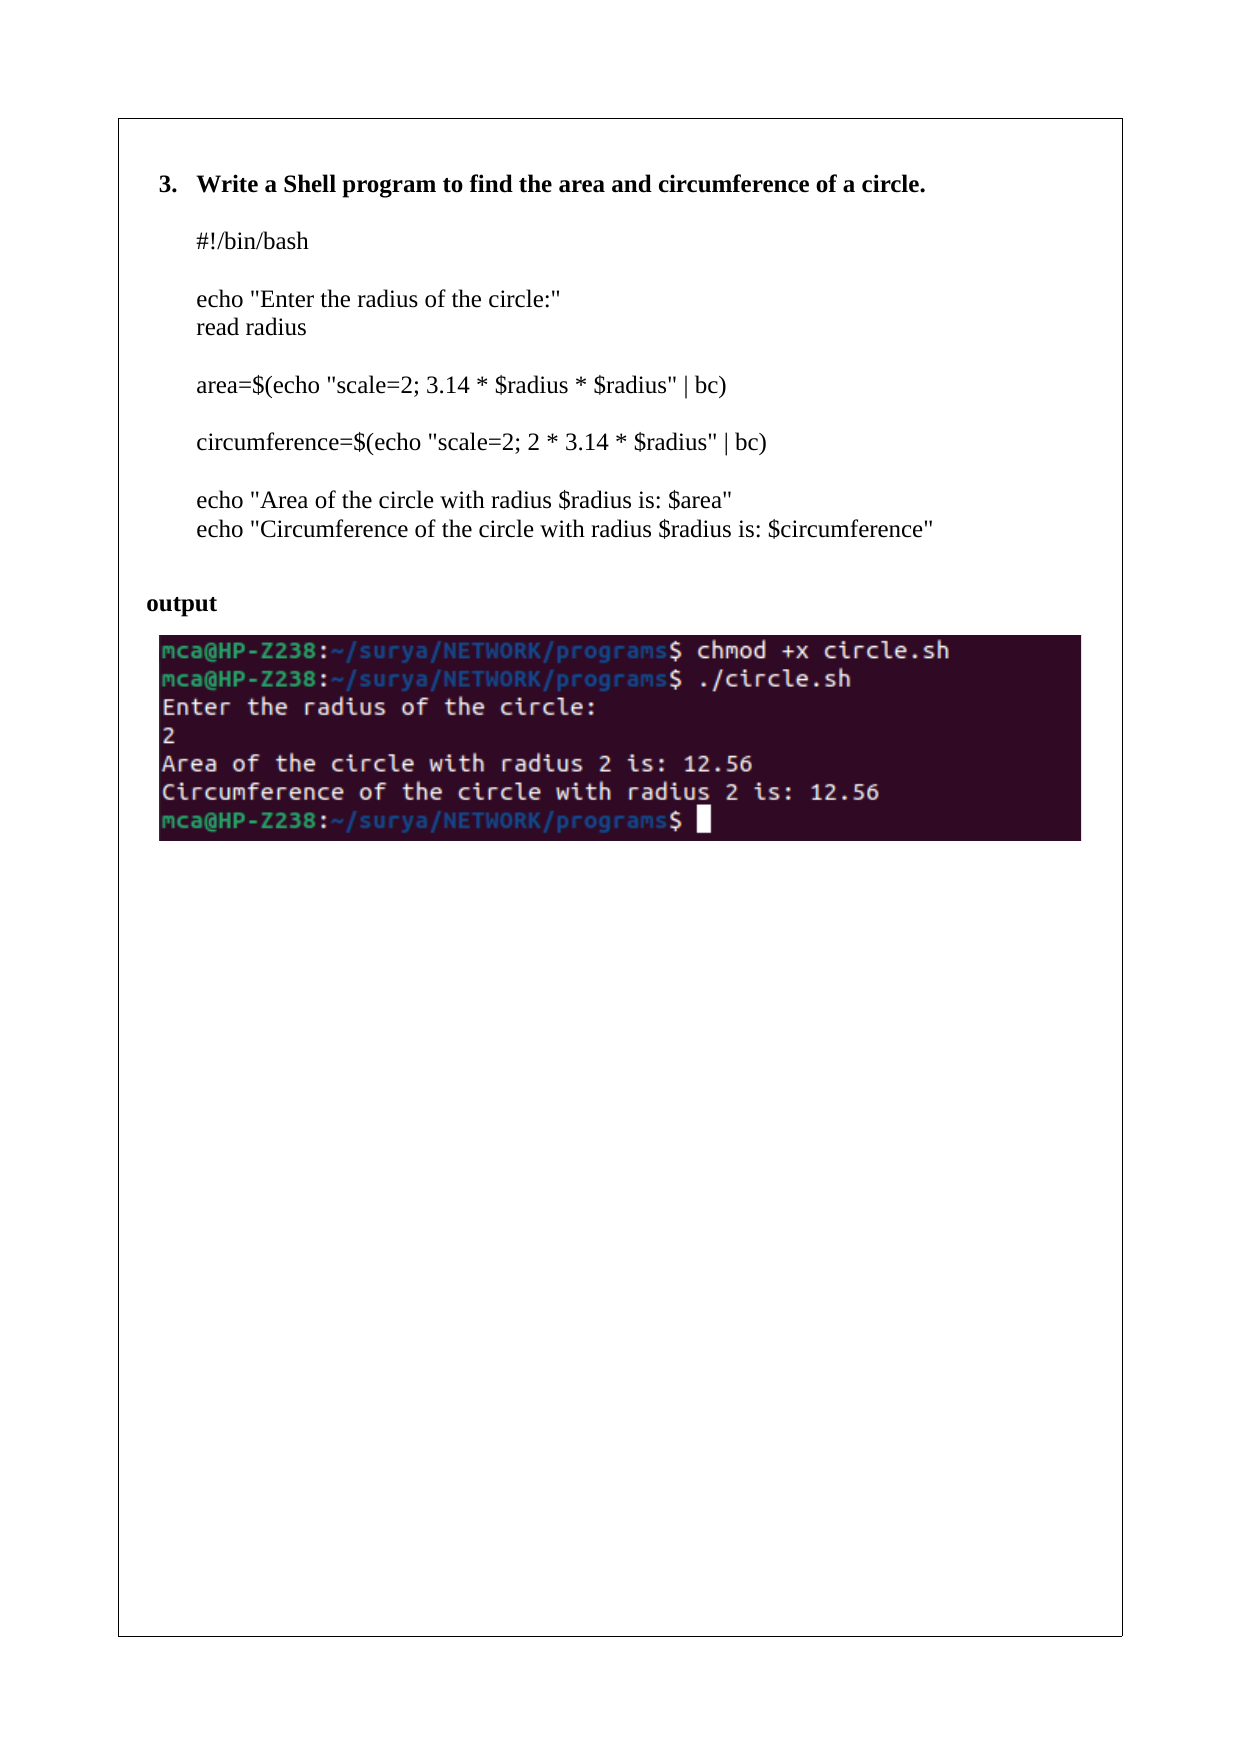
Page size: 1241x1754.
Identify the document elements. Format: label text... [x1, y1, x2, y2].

list area=$(echo "scale=2; 3.14 * $radius * $radius" | bc) [196, 370, 1119, 399]
list Write a Shell program to find the area and circumference of a circle. [159, 169, 1119, 197]
text output [121, 588, 1119, 617]
list echo "Circumference of the circle with radius $radius is: $circumference" [196, 514, 1119, 542]
list echo "Area of the circle with radius $radius is: $area" [196, 485, 1119, 514]
list read radius [196, 312, 1119, 341]
list echo "Enter the radius of the circle:" [196, 284, 1119, 312]
list circumference=$(echo "scale=2; 2 * 3.14 * $radius" | bc) [196, 427, 1119, 456]
picture [159, 635, 1082, 841]
list #!/bin/bash [196, 226, 1119, 255]
